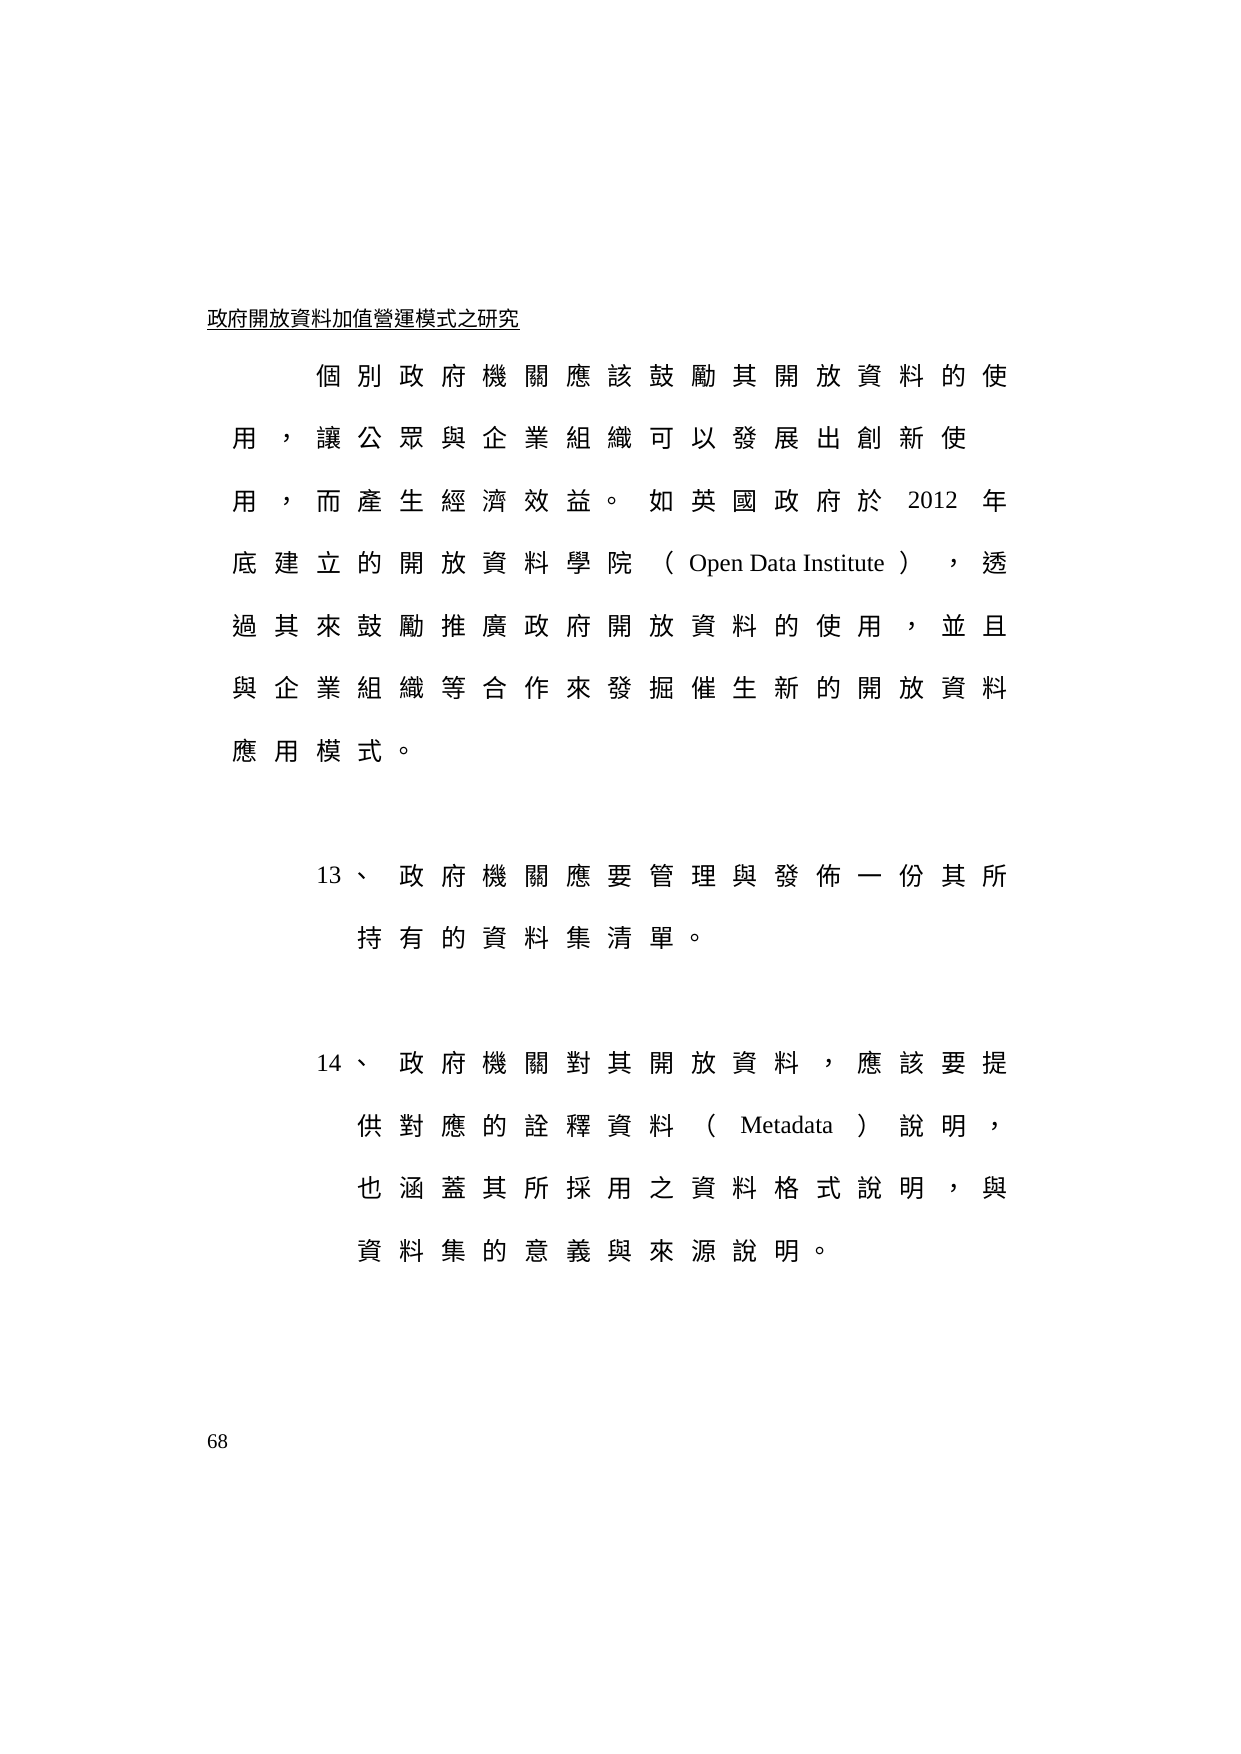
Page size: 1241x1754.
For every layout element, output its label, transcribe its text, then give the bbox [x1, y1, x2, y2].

text 13、政府機關應要管理與發佈一份其所持有的資料集清單。 [274, 833, 1016, 958]
text 14、政府機關對其開放資料，應該要提供對應的詮釋資料（Metadata）說明，也涵蓋其所採用之資料格式說明，與資料集的意義與來源說明。 [274, 1020, 1016, 1270]
text 個別政府機關應該鼓勵其開放資料的使用，讓公眾與企業組織可以發展出創新使用，而產生經濟效益。如英國政府於2012年底建立的開放資料學院（Open Data Institute），透過其來鼓勵推廣政府開放資料的使用，並且與企業組織等合作來發掘催生新的開放資料應用模式。 [224, 333, 1016, 770]
